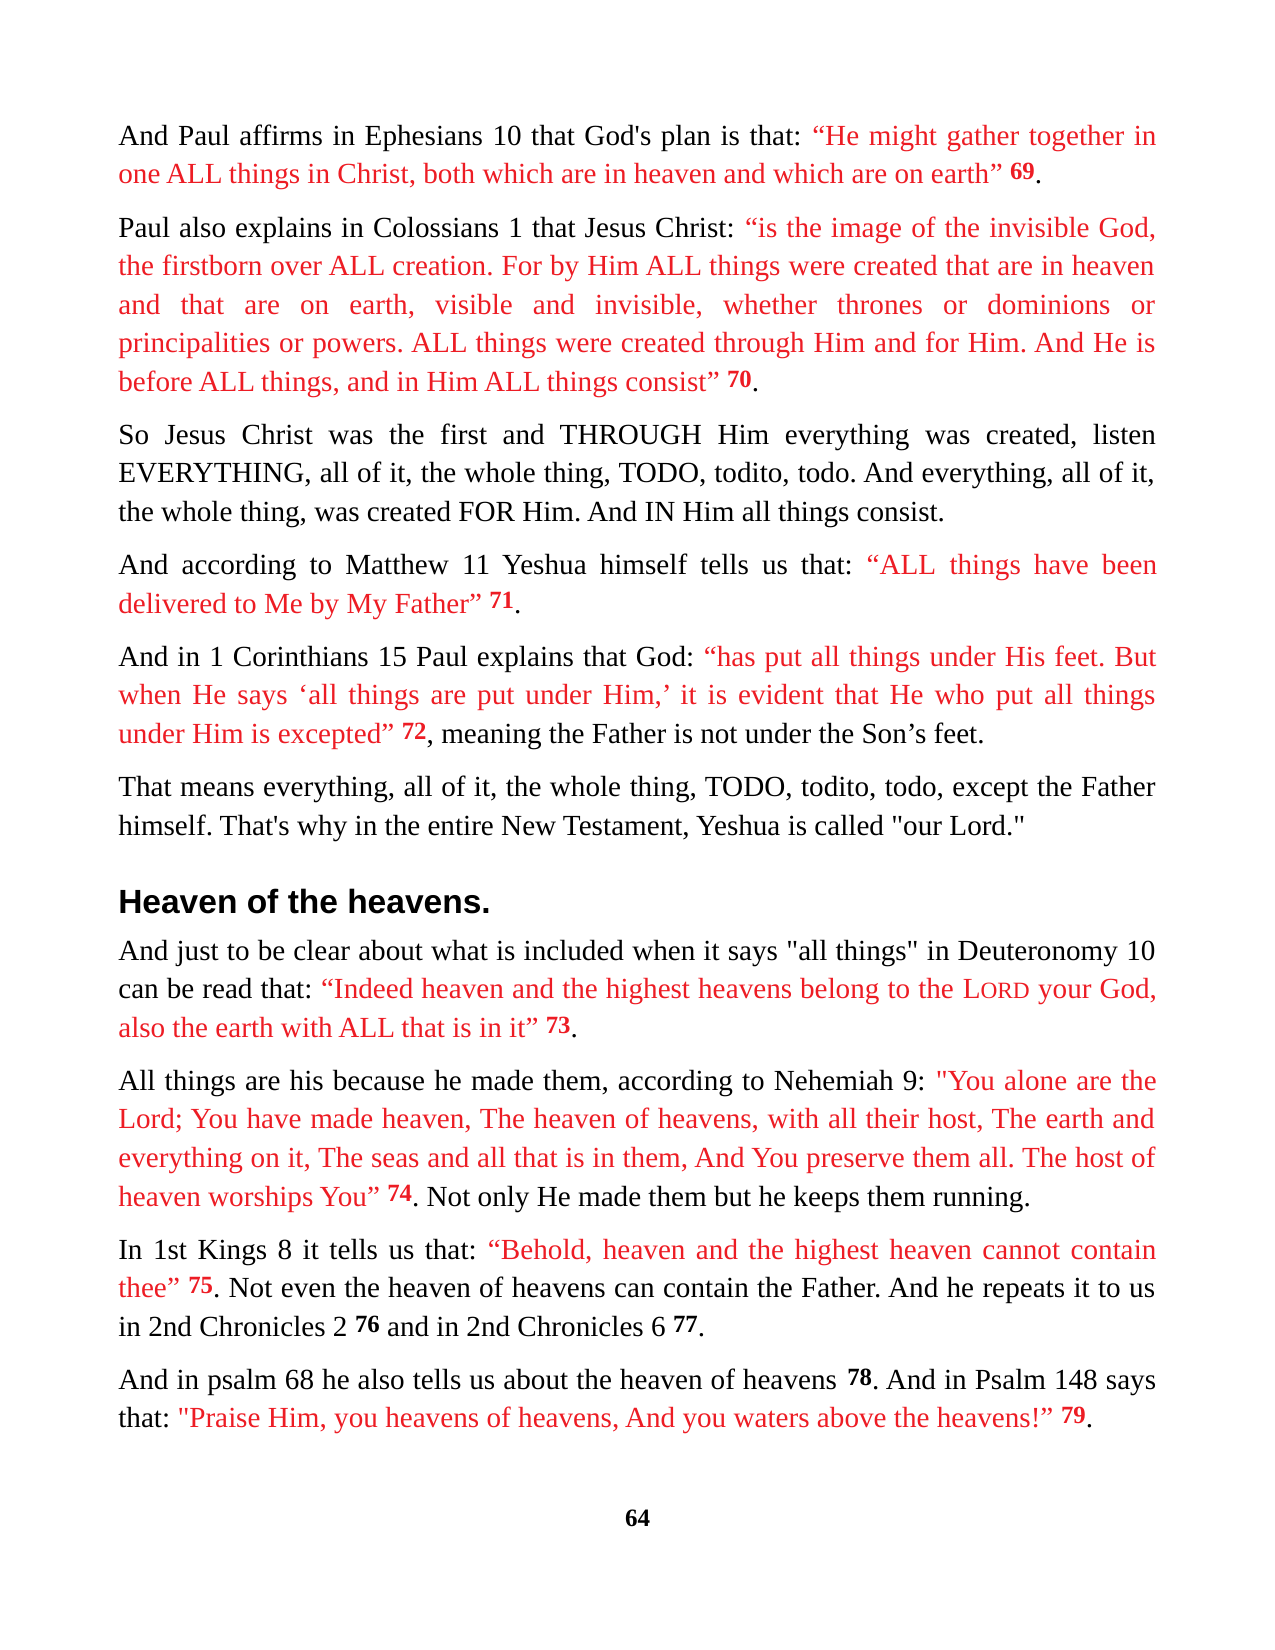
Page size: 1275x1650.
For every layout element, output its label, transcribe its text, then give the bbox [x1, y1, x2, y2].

subtitle Heaven of the heavens. [118, 882, 1157, 920]
text Paul also explains in Colossians 1 that Jesus Christ: “is the image of the invisible God, the firstborn over ALL creation. For by Him ALL things were created that are in heaven and that are on earth, visible and invisible, whether thrones or dominions or principalities or powers. ALL things were created through Him and for Him. And He is before ALL things, and in Him ALL things consist” . [118, 210, 1157, 397]
text And according to Matthew 11 Yeshua himself tells us that: “ALL things have been delivered to Me by My Father” . [118, 547, 1157, 619]
text And Paul affirms in Ephesians 10 that God's plan is that: “He might gather together in one ALL things in Christ, both which are in heaven and which are on earth” . [118, 118, 1157, 190]
text And in 1 Corinthians 15 Paul explains that God: “has put all things under His feet. But when He says ‘all things are put under Him,’ it is evident that He who put all things under Him is excepted” , meaning the Father is not under the Son’s feet. [118, 639, 1157, 749]
text So Jesus Christ was the first and THROUGH Him everything was created, listen EVERYTHING, all of it, the whole thing, TODO, todito, todo. And everything, all of it, the whole thing, was created FOR Him. And IN Him all things consist. [118, 417, 1157, 528]
text And in psalm 68 he also tells us about the heaven of heavens . And in Psalm 148 says that: "Praise Him, you heavens of heavens, And you waters above the heavens!” . [118, 1362, 1157, 1434]
text That means everything, all of it, the whole thing, TODO, todito, todo, except the Father himself. That's why in the entire New Testament, Yeshua is called "our Lord." [118, 769, 1157, 841]
text In 1st Kings 8 it tells us that: “Behold, heaven and the highest heaven cannot contain thee” . Not even the heaven of heavens can contain the Father. And he repeats it to us in 2nd Chronicles 2 and in 2nd Chronicles 6 . [118, 1232, 1157, 1342]
text And just to be clear about what is included when it says "all things" in Deuteronomy 10 can be read that: “Indeed heaven and the highest heavens belong to the Lord your God, also the earth with ALL that is in it” . [118, 933, 1157, 1043]
text All things are his because he made them, according to Nehemiah 9: "You alone are the Lord; You have made heaven, The heaven of heavens, with all their host, The earth and everything on it, The seas and all that is in them, And You preserve them all. The host of heaven worships You” . Not only He made them but he keeps them running. [118, 1063, 1157, 1212]
